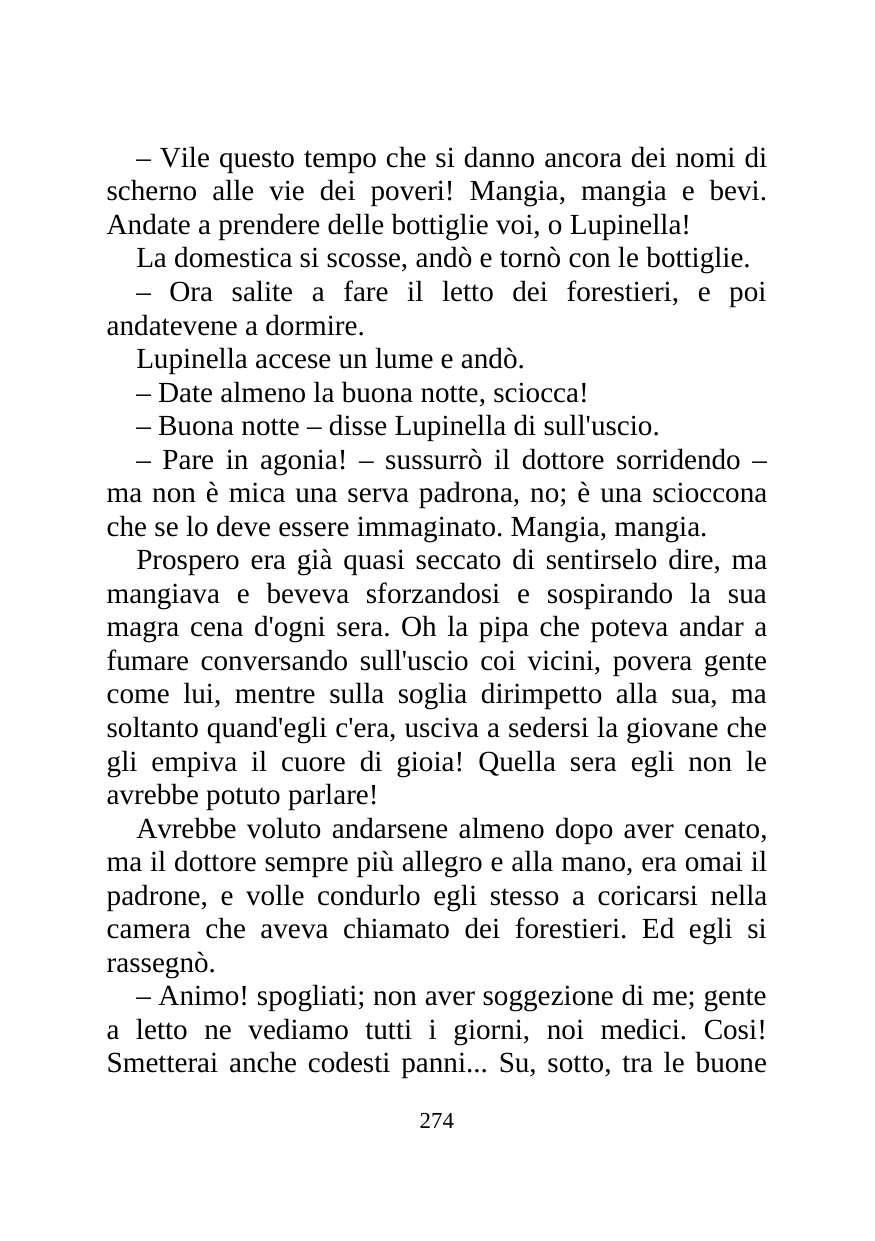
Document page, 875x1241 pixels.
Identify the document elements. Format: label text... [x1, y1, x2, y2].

text – Date almeno la buona notte, sciocca! [106, 375, 768, 408]
text – Ora salite a fare il letto dei forestieri, e poi andatevene a dormire. [106, 274, 768, 341]
text Avrebbe voluto andarsene almeno dopo aver cenato, ma il dottore sempre più allegro e alla mano, era omai il padrone, e volle condurlo egli stesso a coricarsi nella camera che aveva chiamato dei forestieri. Ed egli si rassegnò. [106, 811, 768, 978]
text – Pare in agonia! – sussurrò il dottore sorridendo – ma non è mica una serva padrona, no; è una scioccona che se lo deve essere immaginato. Mangia, mangia. [106, 442, 768, 542]
text – Buona notte – disse Lupinella di sull'uscio. [106, 408, 768, 442]
text – Animo! spogliati; non aver soggezione di me; gente a letto ne vediamo tutti i giorni, noi medici. Cosi! Smetterai anche codesti panni... Su, sotto, tra le buone [106, 978, 768, 1079]
text Prospero era già quasi seccato di sentirselo dire, ma mangiava e beveva sforzandosi e sospirando la sua magra cena d'ogni sera. Oh la pipa che poteva andar a fumare conversando sull'uscio coi vicini, povera gente come lui, mentre sulla soglia dirimpetto alla sua, ma soltanto quand'egli c'era, usciva a sedersi la giovane che gli empiva il cuore di gioia! Quella sera egli non le avrebbe potuto parlare! [106, 542, 768, 811]
text La domestica si scosse, andò e tornò con le bottiglie. [106, 241, 768, 274]
text Lupinella accese un lume e andò. [106, 341, 768, 375]
text – Vile questo tempo che si danno ancora dei nomi di scherno alle vie dei poveri! Mangia, mangia e bevi. Andate a prendere delle bottiglie voi, o Lupinella! [106, 140, 768, 241]
